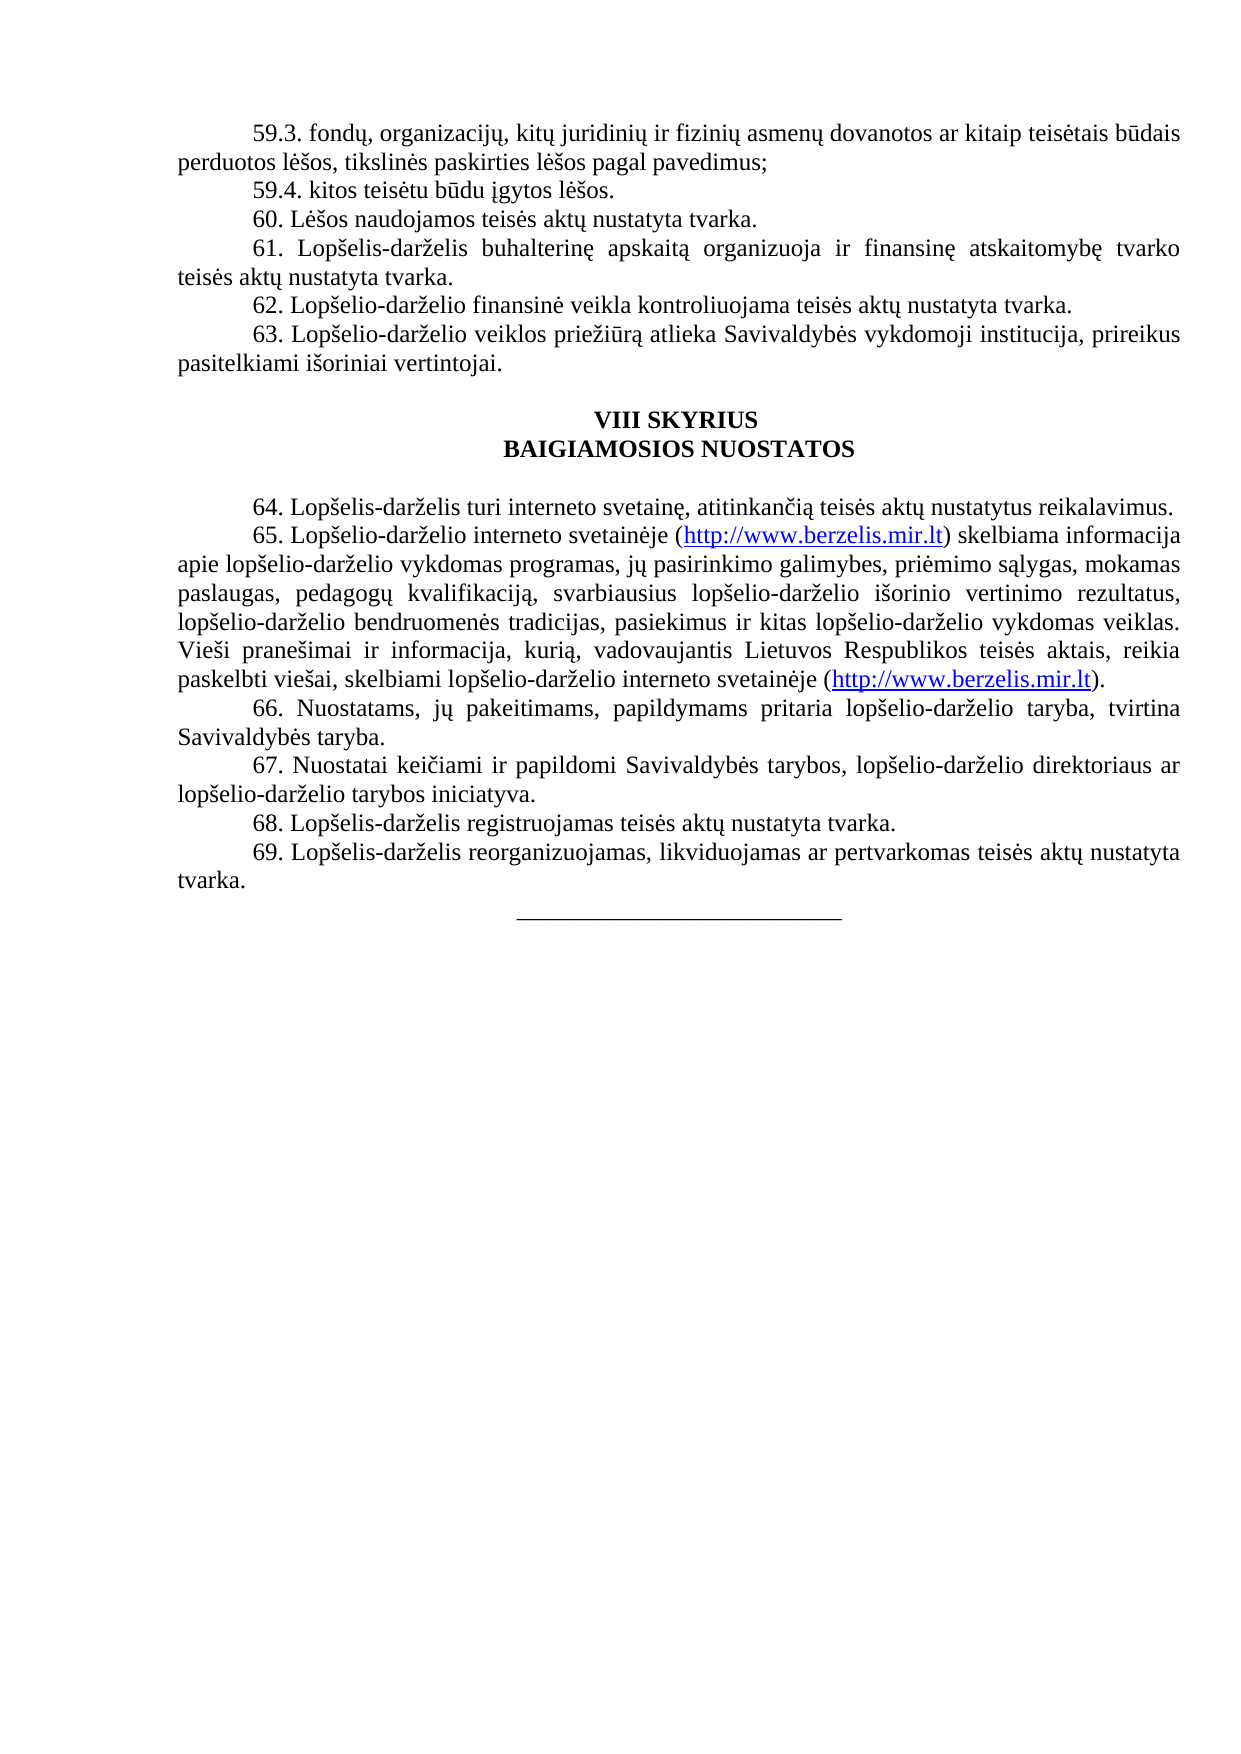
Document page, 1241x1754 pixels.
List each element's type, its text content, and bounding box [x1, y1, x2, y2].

text 60. Lėšos naudojamos teisės aktų nustatyta tvarka. [177, 204, 1181, 233]
text BAIGIAMOSIOS NUOSTATOS [177, 434, 1181, 463]
text 63. Lopšelio-darželio veiklos priežiūrą atlieka Savivaldybės vykdomoji institucija, prireikus pasitelkiami išoriniai vertintojai. [177, 319, 1181, 377]
text 69. Lopšelis-darželis reorganizuojamas, likviduojamas ar pertvarkomas teisės aktų nustatyta tvarka. [177, 837, 1181, 894]
text 59.3. fondų, organizacijų, kitų juridinių ir fizinių asmenų dovanotos ar kitaip teisėtais būdais perduotos lėšos, tikslinės paskirties lėšos pagal pavedimus; [177, 118, 1181, 176]
text 68. Lopšelis-darželis registruojamas teisės aktų nustatyta tvarka. [177, 808, 1181, 837]
text 65. Lopšelio-darželio interneto svetainėje (http://www.berzelis.mir.lt) skelbiama informacija apie lopšelio-darželio vykdomas programas, jų pasirinkimo galimybes, priėmimo sąlygas, mokamas paslaugas, pedagogų kvalifikaciją, svarbiausius lopšelio-darželio išorinio vertinimo rezultatus, lopšelio-darželio bendruomenės tradicijas, pasiekimus ir kitas lopšelio-darželio vykdomas veiklas. Vieši pranešimai ir informacija, kurią, vadovaujantis Lietuvos Respublikos teisės aktais, reikia paskelbti viešai, skelbiami lopšelio-darželio interneto svetainėje (http://www.berzelis.mir.lt). [177, 521, 1181, 693]
text 66. Nuostatams, jų pakeitimams, papildymams pritaria lopšelio-darželio taryba, tvirtina Savivaldybės taryba. [177, 693, 1181, 751]
text __________________________ [177, 894, 1181, 923]
text 67. Nuostatai keičiami ir papildomi Savivaldybės tarybos, lopšelio-darželio direktoriaus ar lopšelio-darželio tarybos iniciatyva. [177, 751, 1181, 808]
text 64. Lopšelis-darželis turi interneto svetainę, atitinkančią teisės aktų nustatytus reikalavimus. [177, 492, 1181, 521]
text 59.4. kitos teisėtu būdu įgytos lėšos. [177, 176, 1181, 204]
text 61. Lopšelis-darželis buhalterinę apskaitą organizuoja ir finansinę atskaitomybę tvarko teisės aktų nustatyta tvarka. [177, 233, 1181, 291]
text 62. Lopšelio-darželio finansinė veikla kontroliuojama teisės aktų nustatyta tvarka. [177, 291, 1181, 319]
text VIII SKYRIUS [177, 406, 1181, 434]
